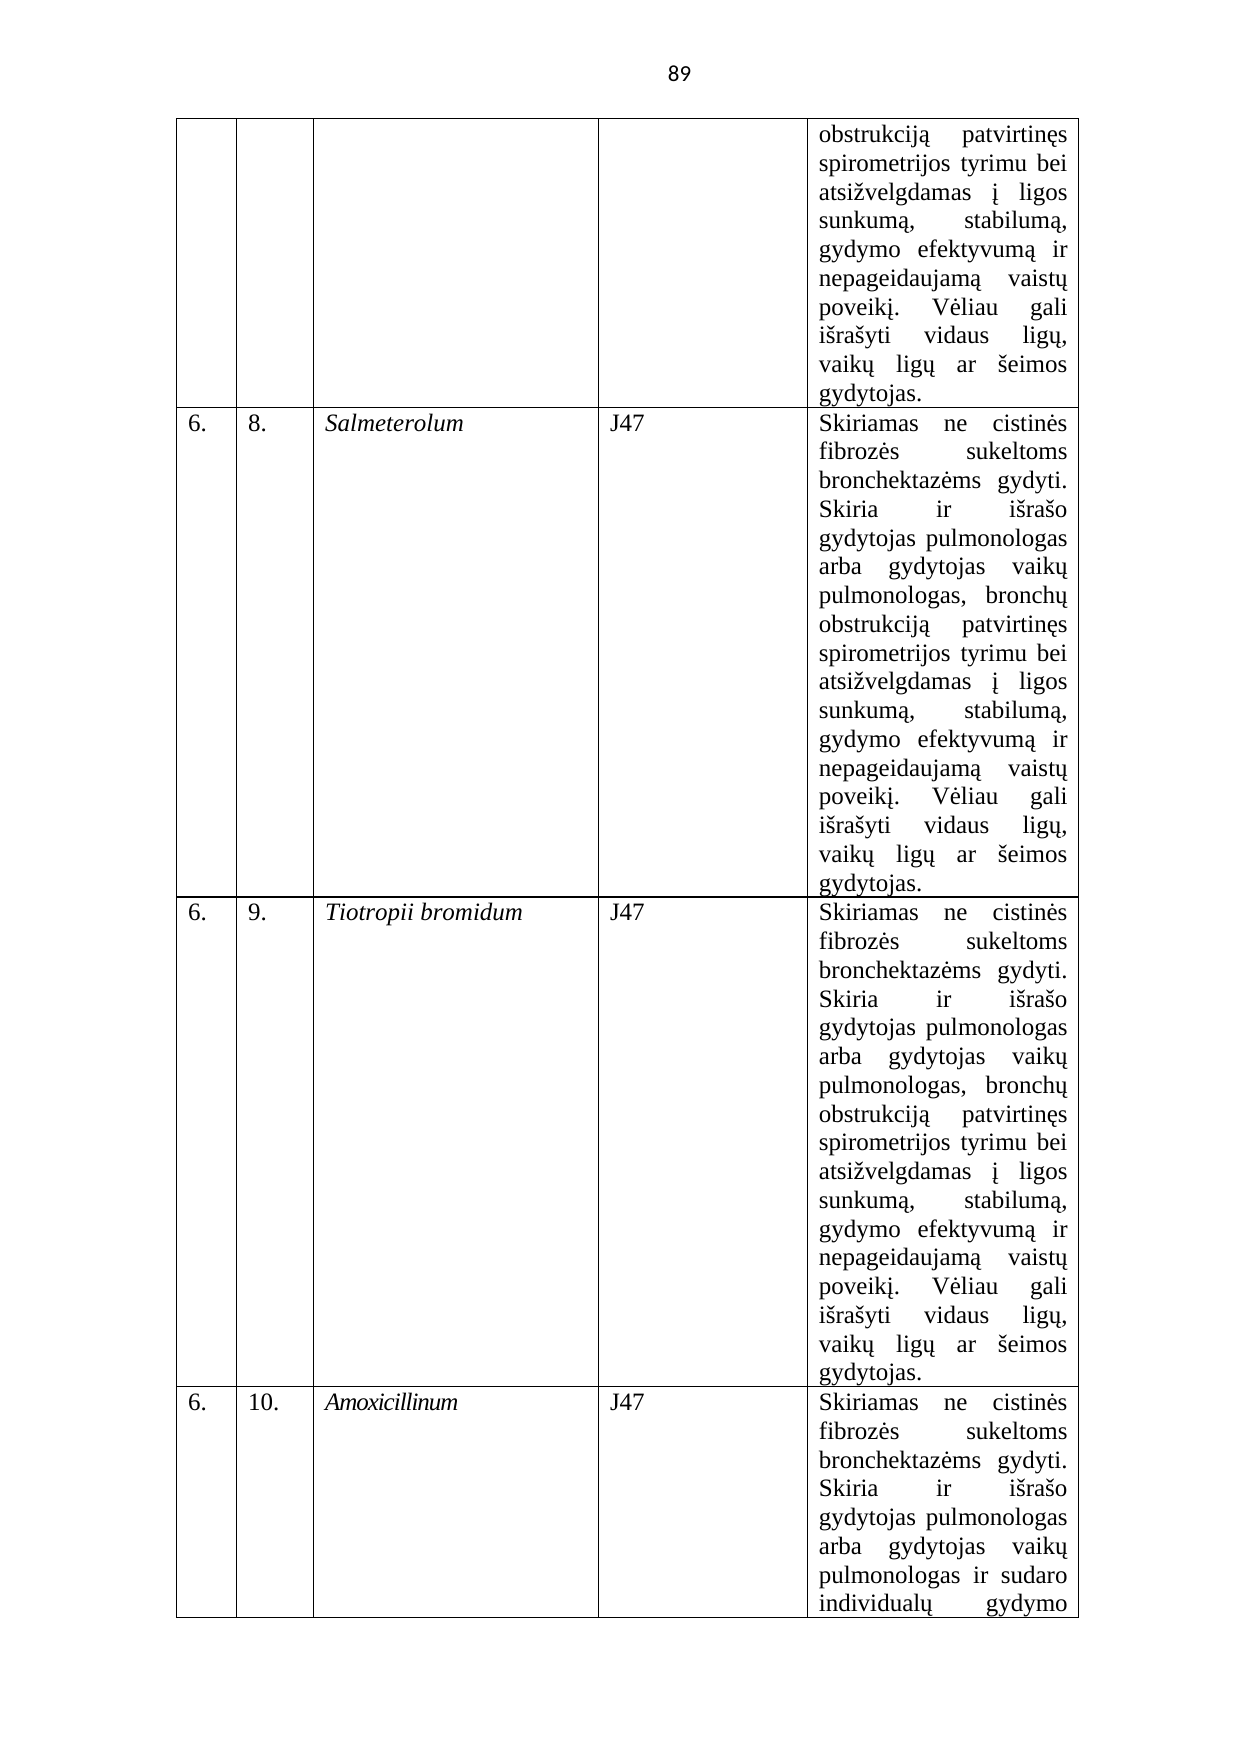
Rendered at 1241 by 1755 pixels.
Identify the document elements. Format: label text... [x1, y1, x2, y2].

table_cell [314, 119, 598, 407]
table_cell [1084, 118, 1088, 407]
table_cell [1099, 407, 1103, 896]
table_cell Skiriamas ne cistinės fibrozės sukeltoms bronchektazėms gydyti. Skiria ir išrašo gydytojas pulmonologas arba gydytojas vaikų pulmonologas, bronchų obstrukciją patvirtinęs spirometrijos tyrimu bei atsižvelgdamas į ligos sunkumą, stabilumą, gydymo efektyvumą ir nepageidaujamą vaistų poveikį. Vėliau gali išrašyti vidaus ligų, vaikų ligų ar šeimos gydytojas. [808, 408, 1078, 896]
table_cell [1103, 118, 1109, 407]
table_cell [1103, 896, 1109, 1386]
table_cell obstrukciją patvirtinęs spirometrijos tyrimu bei atsižvelgdamas į ligos sunkumą, stabilumą, gydymo efektyvumą ir nepageidaujamą vaistų poveikį. Vėliau gali išrašyti vidaus ligų, vaikų ligų ar šeimos gydytojas. [808, 119, 1078, 407]
table_cell [1109, 896, 1123, 1386]
table_cell [1103, 1386, 1109, 1617]
table_cell [1088, 1386, 1093, 1617]
table_cell [1079, 1386, 1083, 1617]
table_cell [1109, 1386, 1123, 1617]
table_cell [177, 119, 236, 407]
table_cell [1079, 407, 1083, 896]
table_cell [1093, 407, 1099, 896]
table_cell 10. [237, 1387, 313, 1617]
table_cell 6. [177, 898, 236, 1386]
table_cell Tiotropii bromidum [314, 898, 598, 1386]
table_cell J47 [599, 1387, 807, 1617]
table_cell Amoxicillinum [314, 1387, 598, 1617]
table_cell [1084, 896, 1088, 1386]
table_cell [1099, 896, 1103, 1386]
table_cell [1093, 1386, 1099, 1617]
table_cell [237, 119, 313, 407]
table_cell [1088, 118, 1093, 407]
table_cell 8. [237, 408, 313, 896]
table_cell [1099, 118, 1103, 407]
table_cell [1088, 407, 1093, 896]
table_cell [1093, 896, 1099, 1386]
table_cell 6. [177, 408, 236, 896]
table_cell Skiriamas ne cistinės fibrozės sukeltoms bronchektazėms gydyti. Skiria ir išrašo gydytojas pulmonologas arba gydytojas vaikų pulmonologas ir sudaro individualų gydymo [808, 1387, 1078, 1617]
table_cell 6. [177, 1387, 236, 1617]
table_cell J47 [599, 408, 807, 896]
table_cell J47 [599, 898, 807, 1386]
table_cell [1109, 407, 1123, 896]
table_cell Skiriamas ne cistinės fibrozės sukeltoms bronchektazėms gydyti. Skiria ir išrašo gydytojas pulmonologas arba gydytojas vaikų pulmonologas, bronchų obstrukciją patvirtinęs spirometrijos tyrimu bei atsižvelgdamas į ligos sunkumą, stabilumą, gydymo efektyvumą ir nepageidaujamą vaistų poveikį. Vėliau gali išrašyti vidaus ligų, vaikų ligų ar šeimos gydytojas. [808, 898, 1078, 1386]
table_cell [1084, 1386, 1088, 1617]
table_cell Salmeterolum [314, 408, 598, 896]
table_cell [1088, 896, 1093, 1386]
table_cell 9. [237, 898, 313, 1386]
table_cell [1084, 407, 1088, 896]
table_cell [1103, 407, 1109, 896]
table_cell [1079, 118, 1083, 407]
table_cell [1093, 118, 1099, 407]
table_cell [1079, 896, 1083, 1386]
table_cell [1109, 118, 1123, 407]
table_cell [599, 119, 807, 407]
table_cell [1099, 1386, 1103, 1617]
